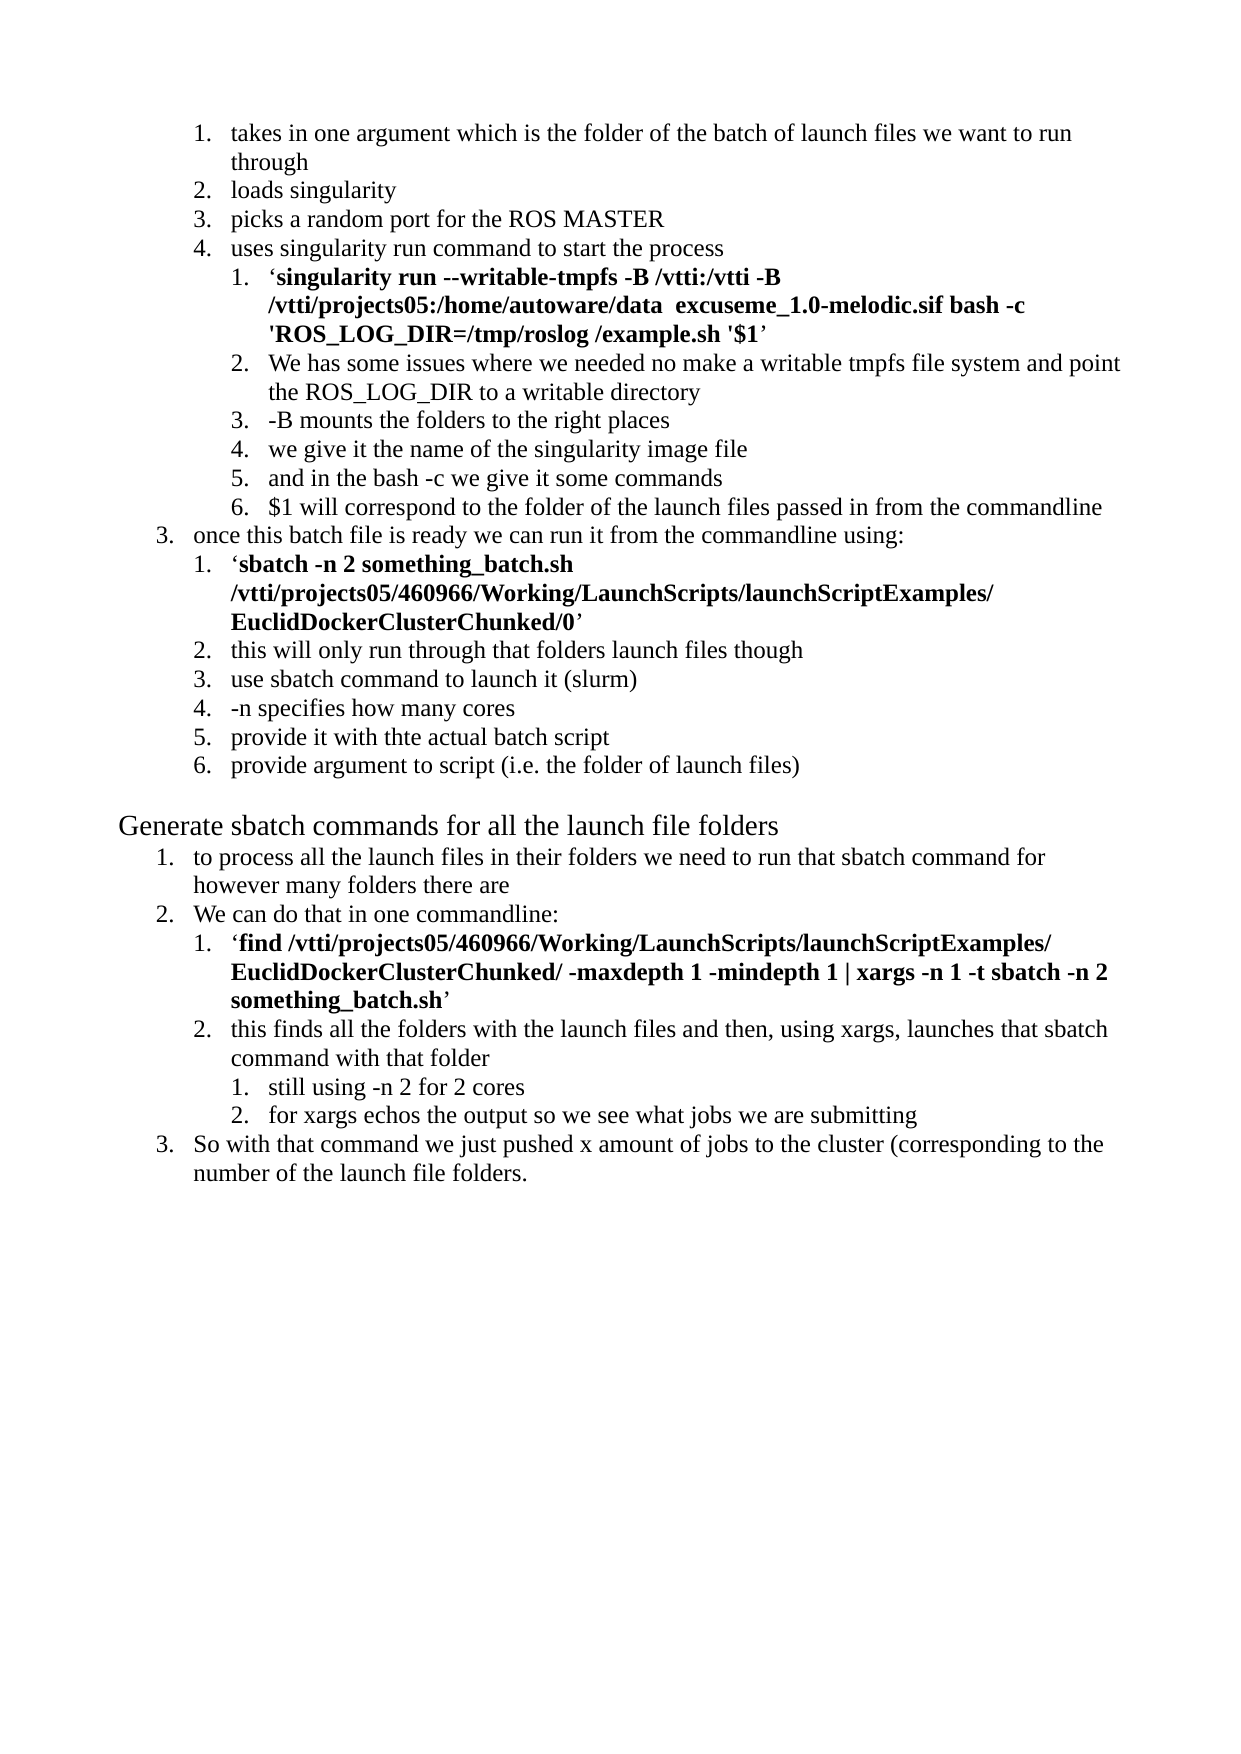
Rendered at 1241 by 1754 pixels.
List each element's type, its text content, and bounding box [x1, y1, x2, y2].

list -B mounts the folders to the right places [231, 406, 1122, 434]
list this finds all the folders with the launch files and then, using xargs, launches that sbatch command with that folder [193, 1014, 1122, 1072]
list ‘find /vtti/projects05/460966/Working/LaunchScripts/launchScriptExamples/EuclidDockerClusterChunked/ -maxdepth 1 -mindepth 1 | xargs -n 1 -t sbatch -n 2 something_batch.sh’ [193, 928, 1122, 1014]
list this will only run through that folders launch files though [193, 636, 1122, 664]
text Generate sbatch commands for all the launch file folders [118, 808, 1122, 842]
list ‘sbatch -n 2 something_batch.sh /vtti/projects05/460966/Working/LaunchScripts/launchScriptExamples/EuclidDockerClusterChunked/0’ [193, 549, 1122, 636]
list So with that command we just pushed x amount of jobs to the cluster (corresponding to the number of the launch file folders. [156, 1129, 1122, 1187]
list provide it with thte actual batch script [193, 722, 1122, 751]
list We has some issues where we needed no make a writable tmpfs file system and point the ROS_LOG_DIR to a writable directory [231, 348, 1122, 406]
list for xargs echos the output so we see what jobs we are submitting [231, 1100, 1122, 1129]
list once this batch file is ready we can run it from the commandline using: [156, 521, 1122, 549]
list and in the bash -c we give it some commands [231, 463, 1122, 492]
list picks a random port for the ROS MASTER [193, 204, 1122, 233]
list ‘singularity run --writable-tmpfs -B /vtti:/vtti -B /vtti/projects05:/home/autoware/data excuseme_1.0-melodic.sif bash -c 'ROS_LOG_DIR=/tmp/roslog /example.sh '$1’ [231, 262, 1122, 348]
list $1 will correspond to the folder of the launch files passed in from the commandline [231, 492, 1122, 521]
list takes in one argument which is the folder of the batch of launch files we want to run through [193, 118, 1122, 176]
list provide argument to script (i.e. the folder of launch files) [193, 751, 1122, 779]
list uses singularity run command to start the process [193, 233, 1122, 262]
list still using -n 2 for 2 cores [231, 1072, 1122, 1100]
list use sbatch command to launch it (slurm) [193, 664, 1122, 693]
list to process all the launch files in their folders we need to run that sbatch command for however many folders there are [156, 842, 1122, 899]
list We can do that in one commandline: [156, 899, 1122, 928]
list -n specifies how many cores [193, 693, 1122, 722]
list we give it the name of the singularity image file [231, 434, 1122, 463]
list loads singularity [193, 176, 1122, 204]
